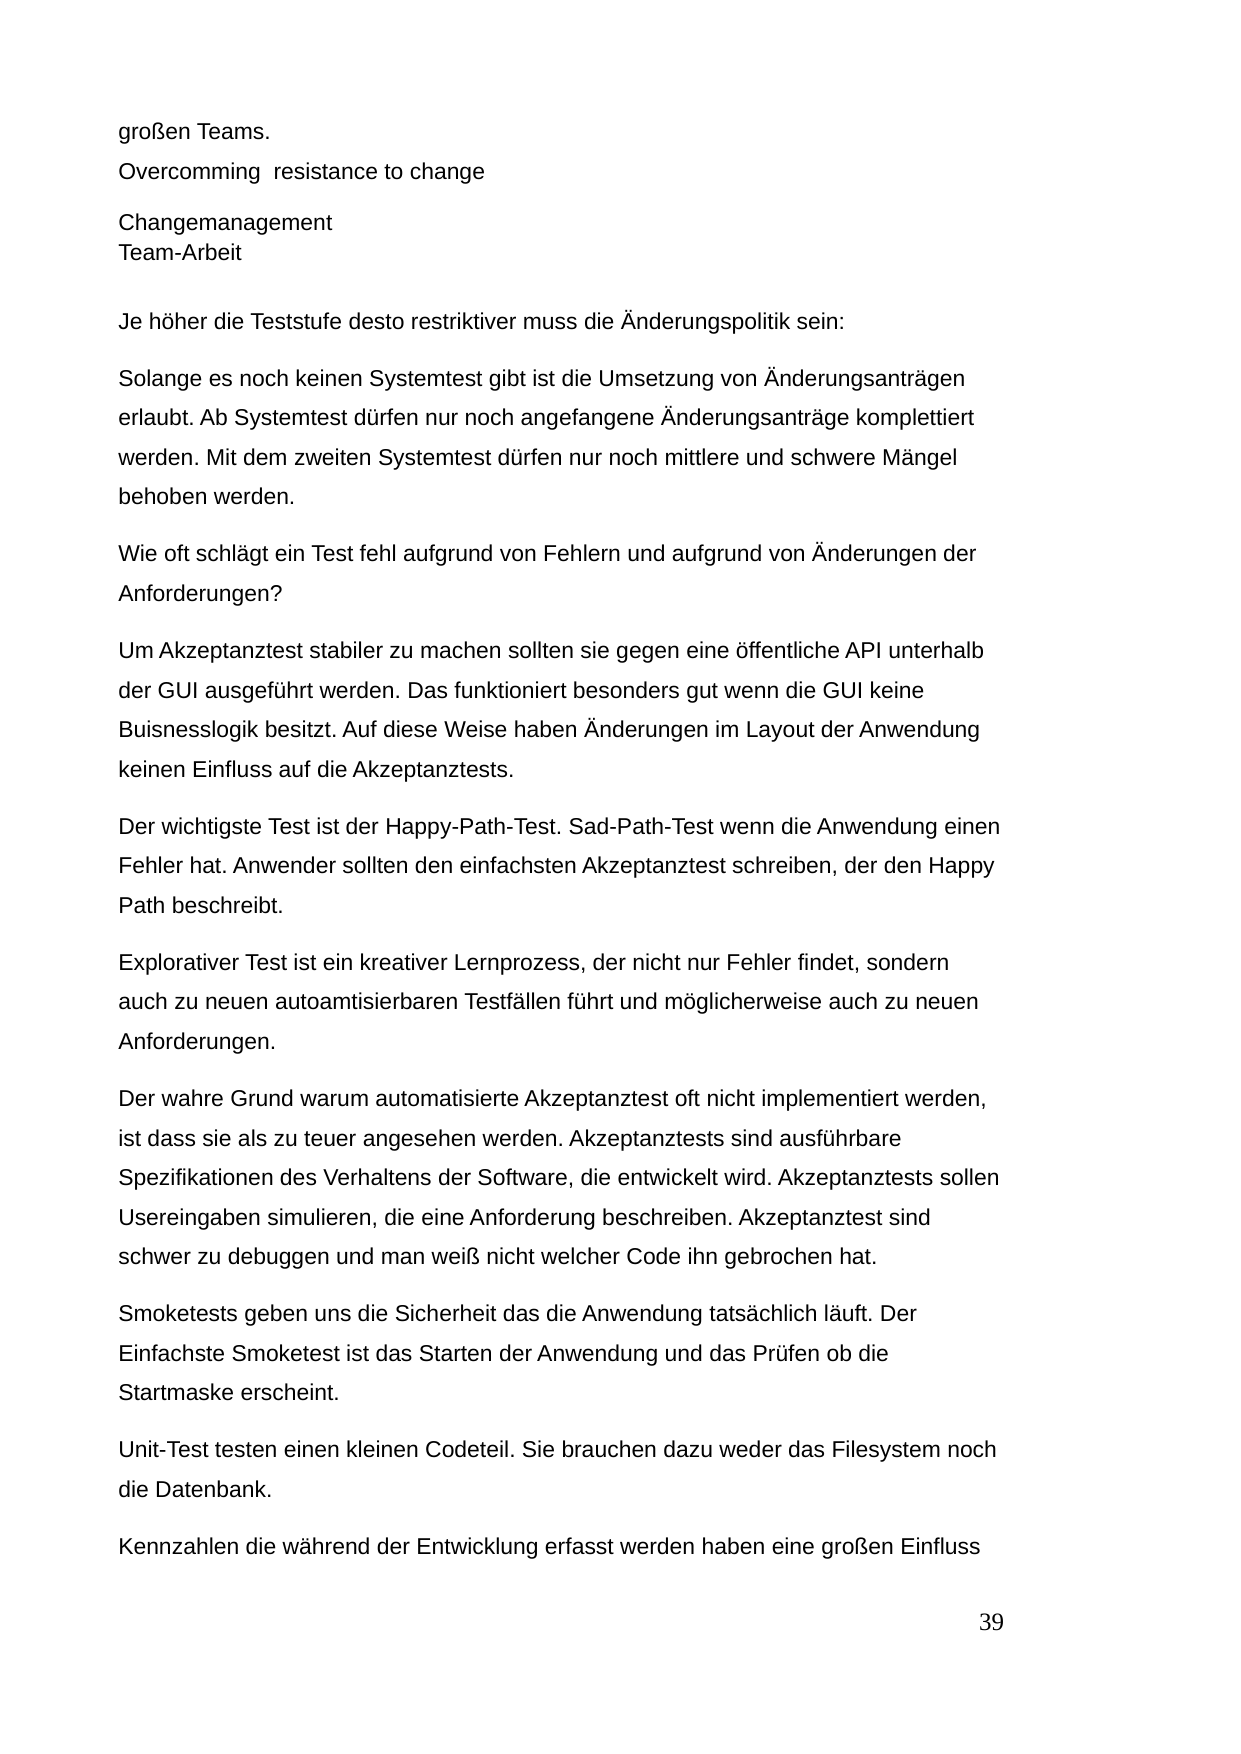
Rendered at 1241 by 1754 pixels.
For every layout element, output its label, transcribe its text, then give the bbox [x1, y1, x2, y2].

text Je höher die Teststufe desto restriktiver muss die Änderungspolitik sein: [118, 308, 1004, 334]
text Kennzahlen die während der Entwicklung erfasst werden haben eine großen Einfluss [118, 1533, 1004, 1559]
text Unit-Test testen einen kleinen Codeteil. Sie brauchen dazu weder das Filesystem noch die Datenbank. [118, 1436, 1004, 1502]
text Der wahre Grund warum automatisierte Akzeptanztest oft nicht implementiert werden, ist dass sie als zu teuer angesehen werden. Akzeptanztests sind ausführbare Spezifikationen des Verhaltens der Software, die entwickelt wird. Akzeptanztests sollen Usereingaben simulieren, die eine Anforderung beschreiben. Akzeptanztest sind schwer zu debuggen und man weiß nicht welcher Code ihn gebrochen hat. [118, 1085, 1004, 1269]
text Wie oft schlägt ein Test fehl aufgrund von Fehlern und aufgrund von Änderungen der Anforderungen? [118, 540, 1004, 606]
text Changemanagement Team-Arbeit [118, 209, 1004, 265]
text Explorativer Test ist ein kreativer Lernprozess, der nicht nur Fehler findet, sondern auch zu neuen autoamtisierbaren Testfällen führt und möglicherweise auch zu neuen Anforderungen. [118, 949, 1004, 1054]
text Smoketests geben uns die Sicherheit das die Anwendung tatsächlich läuft. Der Einfachste Smoketest ist das Starten der Anwendung und das Prüfen ob die Startmaske erscheint. [118, 1300, 1004, 1405]
text Der wichtigste Test ist der Happy-Path-Test. Sad-Path-Test wenn die Anwendung einen Fehler hat. Anwender sollten den einfachsten Akzeptanztest schreiben, der den Happy Path beschreibt. [118, 813, 1004, 918]
text großen Teams. [118, 118, 1004, 144]
text Solange es noch keinen Systemtest gibt ist die Umsetzung von Änderungsanträgen erlaubt. Ab Systemtest dürfen nur noch angefangene Änderungsanträge komplettiert werden. Mit dem zweiten Systemtest dürfen nur noch mittlere und schwere Mängel behoben werden. [118, 365, 1004, 509]
text Um Akzeptanztest stabiler zu machen sollten sie gegen eine öffentliche API unterhalb der GUI ausgeführt werden. Das funktioniert besonders gut wenn die GUI keine Buisnesslogik besitzt. Auf diese Weise haben Änderungen im Layout der Anwendung keinen Einfluss auf die Akzeptanztests. [118, 637, 1004, 782]
text Overcomming resistance to change [118, 158, 1004, 184]
